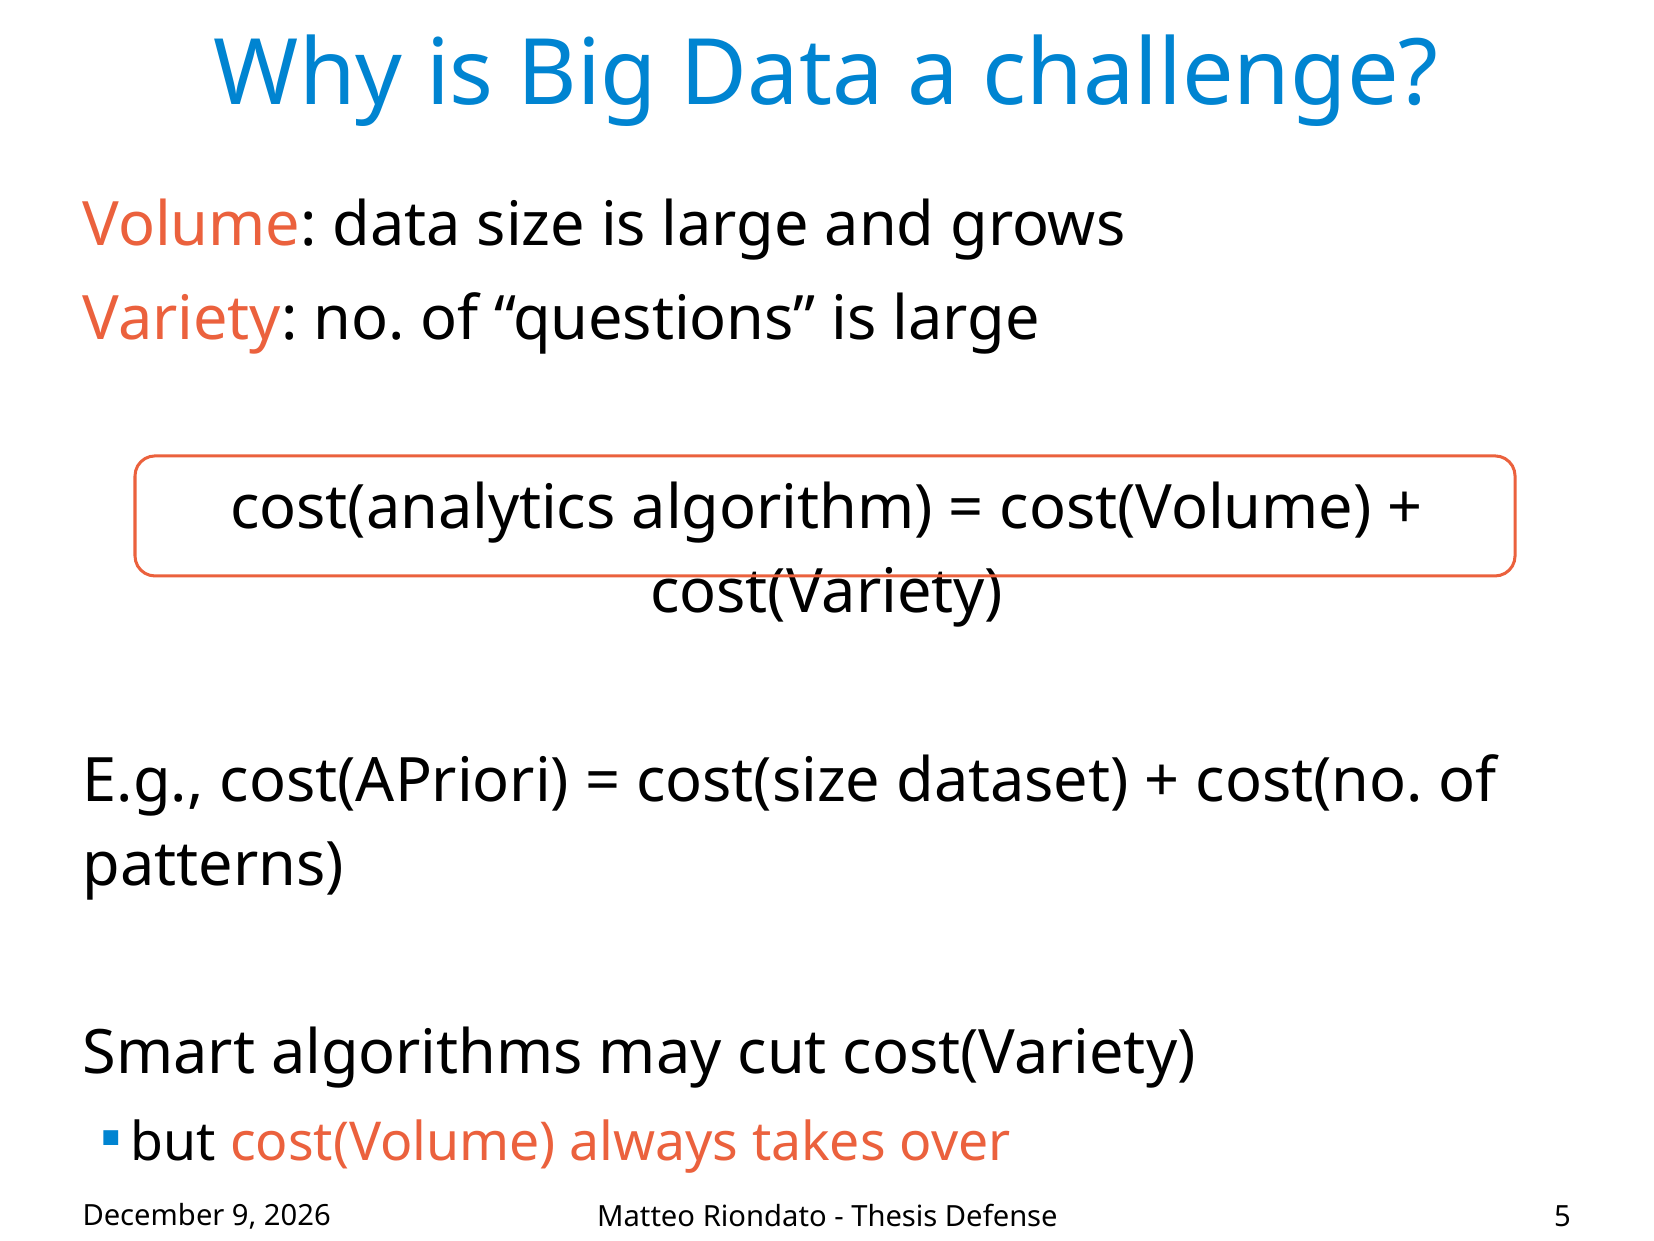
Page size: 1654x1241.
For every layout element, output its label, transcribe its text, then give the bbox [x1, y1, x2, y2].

title Why is Big Data a challenge? [82, 0, 1571, 139]
list Volume: data size is large and grows Variety: no. of “questions” is large cost(analytics algorithm) = cost(Volume) + cost(Variety) E.g., cost(APriori) = cost(size dataset) + cost(no. of patterns) Smart algorithms may cut cost(Variety) but cost(Volume) always takes over [82, 180, 1571, 1186]
